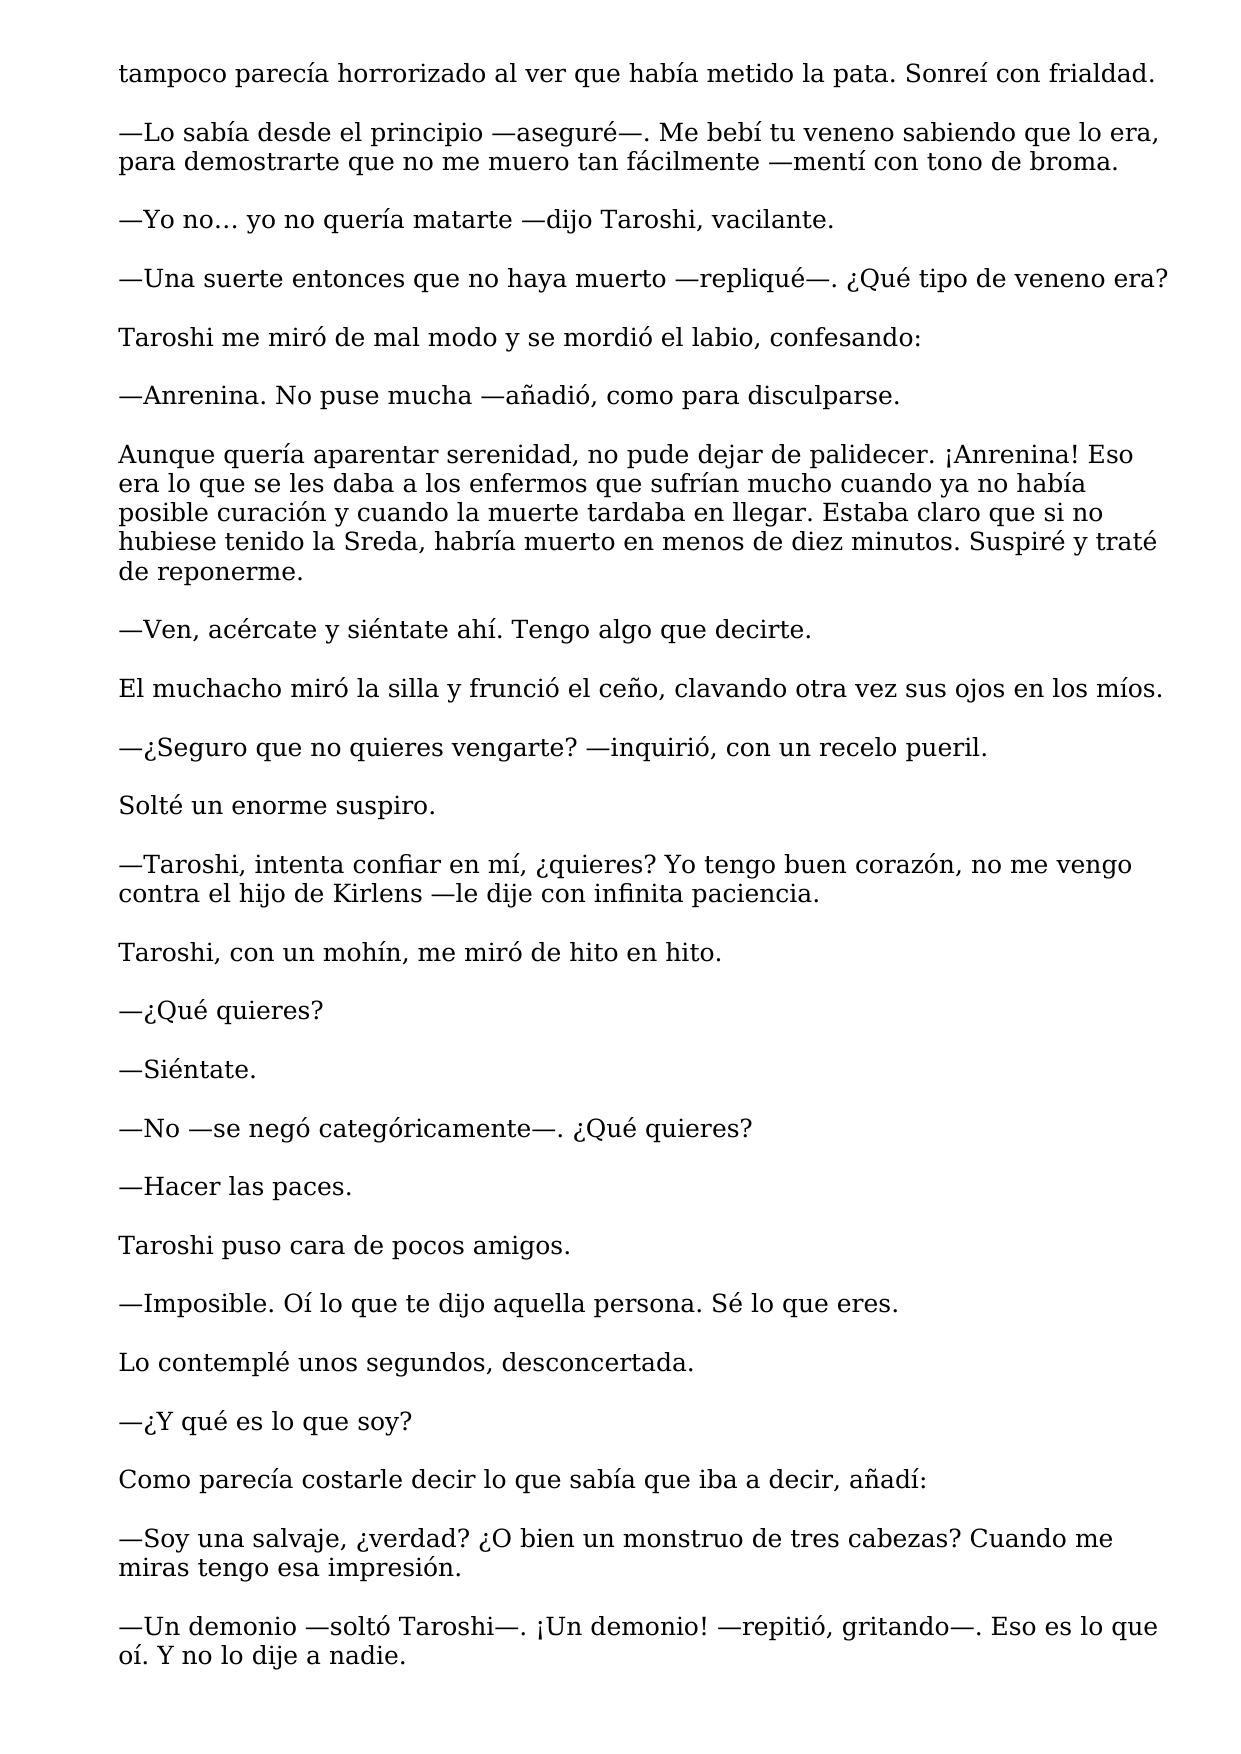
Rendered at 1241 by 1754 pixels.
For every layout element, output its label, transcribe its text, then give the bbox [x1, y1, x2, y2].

text Solté un enorme suspiro. [118, 791, 1181, 821]
text El muchacho miró la silla y frunció el ceño, clavando otra vez sus ojos en los míos. [118, 674, 1181, 703]
text —Anrenina. No puse mucha —añadió, como para disculparse. [118, 381, 1181, 411]
text —Soy una salvaje, ¿verdad? ¿O bien un monstruo de tres cabezas? Cuando me miras tengo esa impresión. [118, 1524, 1181, 1583]
text —Una suerte entonces que no haya muerto —repliqué—. ¿Qué tipo de veneno era? [118, 264, 1181, 293]
text Taroshi puso cara de pocos amigos. [118, 1231, 1181, 1260]
text Como parecía costarle decir lo que sabía que iba a decir, añadí: [118, 1466, 1181, 1495]
text —Taroshi, intenta confiar en mí, ¿quieres? Yo tengo buen corazón, no me vengo contra el hijo de Kirlens —le dije con infinita paciencia. [118, 850, 1181, 908]
text —Yo no… yo no quería matarte —dijo Taroshi, vacilante. [118, 206, 1181, 235]
text Lo contemplé unos segundos, desconcertada. [118, 1348, 1181, 1377]
text —Un demonio —soltó Taroshi—. ¡Un demonio! —repitió, gritando—. Eso es lo que oí. Y no lo dije a nadie. [118, 1612, 1181, 1670]
text —Siéntate. [118, 1055, 1181, 1084]
text —Ven, acércate y siéntate ahí. Tengo algo que decirte. [118, 615, 1181, 644]
text —¿Qué quieres? [118, 996, 1181, 1026]
text —No —se negó categóricamente—. ¿Qué quieres? [118, 1114, 1181, 1143]
text —Lo sabía desde el principio —aseguré—. Me bebí tu veneno sabiendo que lo era, para demostrarte que no me muero tan fácilmente —mentí con tono de broma. [118, 118, 1181, 176]
text Taroshi, con un mohín, me miró de hito en hito. [118, 938, 1181, 967]
text —¿Y qué es lo que soy? [118, 1407, 1181, 1436]
text —Hacer las paces. [118, 1172, 1181, 1202]
text tampoco parecía horrorizado al ver que había metido la pata. Sonreí con frialdad. [118, 59, 1181, 88]
text —¿Seguro que no quieres vengarte? —inquirió, con un recelo pueril. [118, 733, 1181, 762]
text —Imposible. Oí lo que te dijo aquella persona. Sé lo que eres. [118, 1290, 1181, 1319]
text Aunque quería aparentar serenidad, no pude dejar de palidecer. ¡Anrenina! Eso era lo que se les daba a los enfermos que sufrían mucho cuando ya no había posible curación y cuando la muerte tardaba en llegar. Estaba claro que si no hubiese tenido la Sreda, habría muerto en menos de diez minutos. Suspiré y traté de reponerme. [118, 440, 1181, 586]
text Taroshi me miró de mal modo y se mordió el labio, confesando: [118, 323, 1181, 352]
